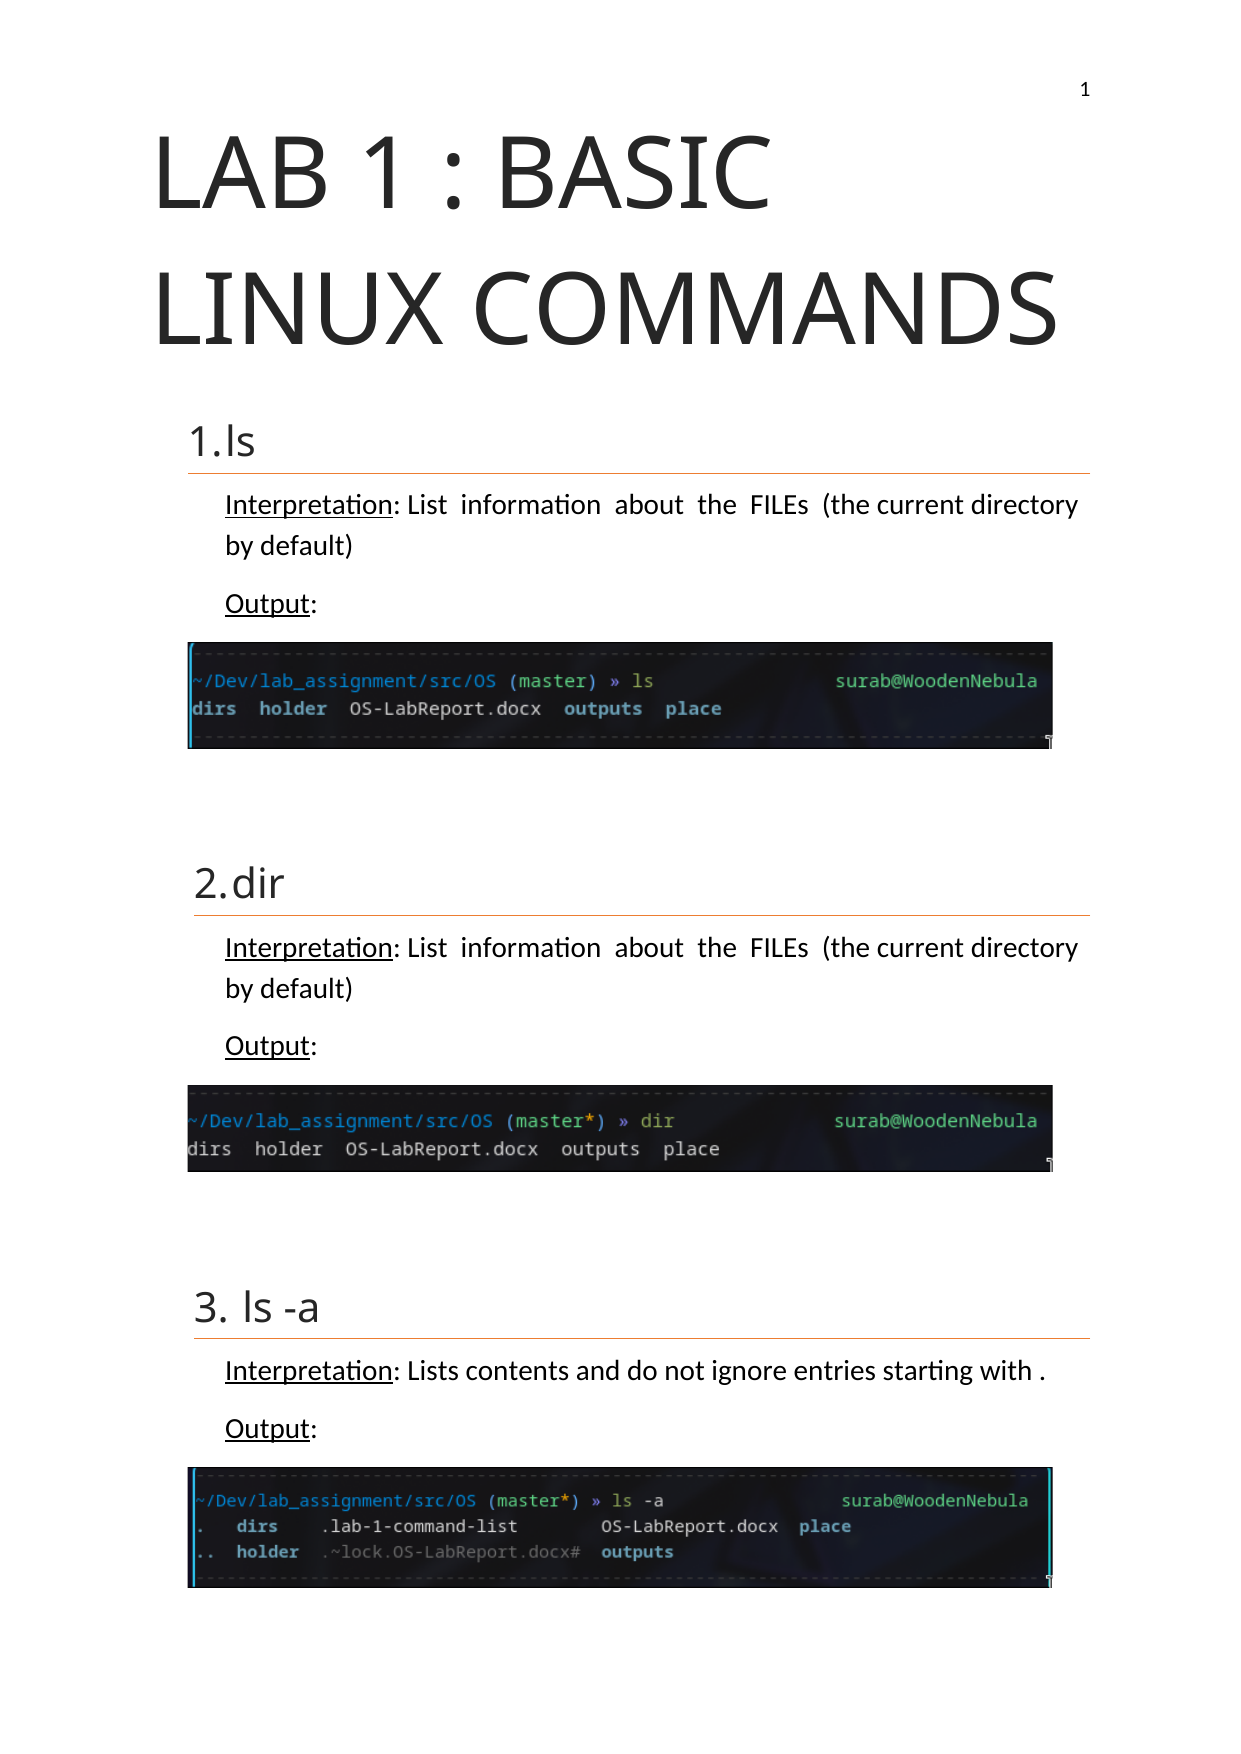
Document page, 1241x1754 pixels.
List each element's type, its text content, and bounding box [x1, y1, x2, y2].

picture [187, 1467, 1053, 1588]
text Interpretation: List information about the FILEs (the current directory by default) [225, 929, 1090, 1005]
text Interpretation: List information about the FILEs (the current directory by default) [225, 486, 1090, 563]
subtitle ls [187, 412, 1090, 474]
picture [187, 642, 1053, 749]
text Output: [225, 1410, 1090, 1445]
subtitle ls -a [194, 1278, 1090, 1338]
text Interpretation: Lists contents and do not ignore entries starting with . [225, 1352, 1090, 1388]
title LAB 1 : BASIC LINUX COMMANDS [150, 102, 1090, 374]
picture [187, 1085, 1053, 1172]
subtitle dir [194, 854, 1090, 915]
text Output: [225, 585, 1090, 620]
text Output: [225, 1027, 1090, 1063]
